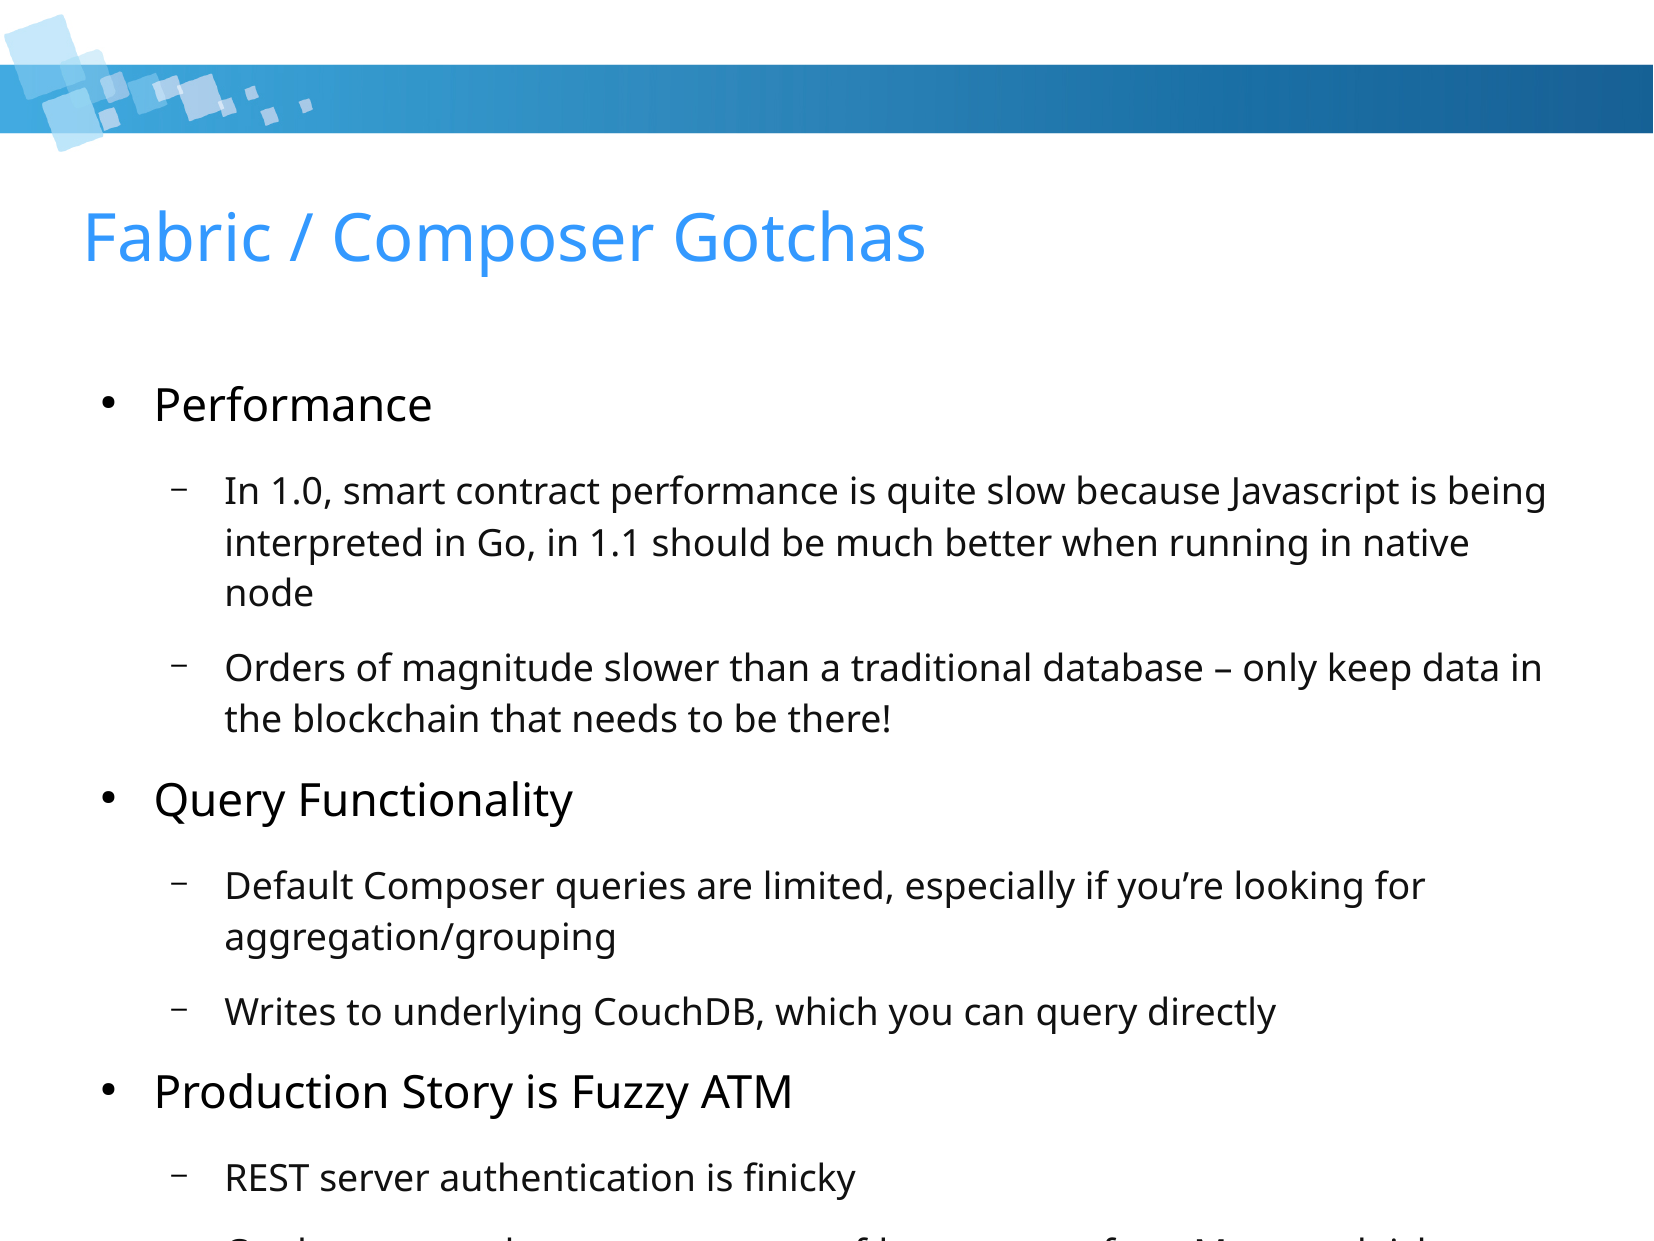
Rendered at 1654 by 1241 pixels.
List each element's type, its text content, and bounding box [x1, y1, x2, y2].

title Fabric / Composer Gotchas [82, 132, 1571, 340]
list Performance In 1.0, smart contract performance is quite slow because Javascript is being interpreted in Go, in 1.1 should be much better when running in native node Orders of magnitude slower than a traditional database – only keep data in the blockchain that needs to be there! Query Functionality Default Composer queries are limited, especially if you’re looking for aggregation/grouping Writes to underlying CouchDB, which you can query directly Production Story is Fuzzy ATM REST server authentication is finicky Cards are stored on server, no out-of-box support for a Metamask-ish use case [82, 372, 1571, 1175]
picture [0, 0, 1653, 1238]
